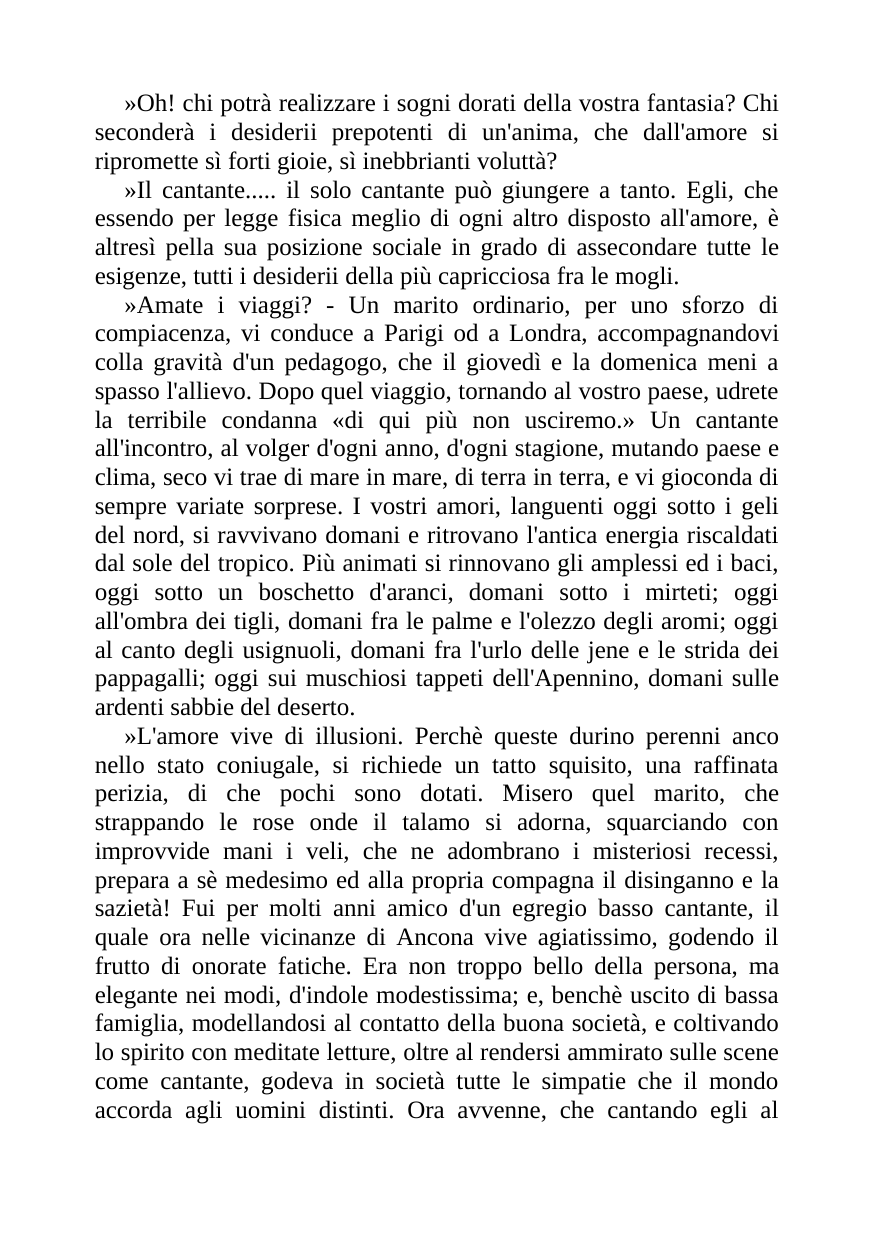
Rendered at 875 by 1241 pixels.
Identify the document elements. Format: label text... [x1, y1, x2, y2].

text »Amate i viaggi? - Un marito ordinario, per uno sforzo di compiacenza, vi conduce a Parigi od a Londra, accompagnandovi colla gravità d'un pedagogo, che il giovedì e la domenica meni a spasso l'allievo. Dopo quel viaggio, tornando al vostro paese, udrete la terribile condanna «di qui più non usciremo.» Un cantante all'incontro, al volger d'ogni anno, d'ogni stagione, mutando paese e clima, seco vi trae di mare in mare, di terra in terra, e vi gioconda di sempre variate sorprese. I vostri amori, languenti oggi sotto i geli del nord, si ravvivano domani e ritrovano l'antica energia riscaldati dal sole del tropico. Più animati si rinnovano gli amplessi ed i baci, oggi sotto un boschetto d'aranci, domani sotto i mirteti; oggi all'ombra dei tigli, domani fra le palme e l'olezzo degli aromi; oggi al canto degli usignuoli, domani fra l'urlo delle jene e le strida dei pappagalli; oggi sui muschiosi tappeti dell'Apennino, domani sulle ardenti sabbie del deserto. [94, 290, 779, 721]
text »Il cantante..... il solo cantante può giungere a tanto. Egli, che essendo per legge fisica meglio di ogni altro disposto all'amore, è altresì pella sua posizione sociale in grado di assecondare tutte le esigenze, tutti i desiderii della più capricciosa fra le mogli. [94, 175, 779, 290]
text »L'amore vive di illusioni. Perchè queste durino perenni anco nello stato coniugale, si richiede un tatto squisito, una raffinata perizia, di che pochi sono dotati. Misero quel marito, che strappando le rose onde il talamo si adorna, squarciando con improvvide mani i veli, che ne adombrano i misteriosi recessi, prepara a sè medesimo ed alla propria compagna il disinganno e la sazietà! Fui per molti anni amico d'un egregio basso cantante, il quale ora nelle vicinanze di Ancona vive agiatissimo, godendo il frutto di onorate fatiche. Era non troppo bello della persona, ma elegante nei modi, d'indole modestissima; e, benchè uscito di bassa famiglia, modellandosi al contatto della buona società, e coltivando lo spirito con meditate letture, oltre al rendersi ammirato sulle scene come cantante, godeva in società tutte le simpatie che il mondo accorda agli uomini distinti. Ora avvenne, che cantando egli al [94, 721, 779, 1123]
text »Oh! chi potrà realizzare i sogni dorati della vostra fantasia? Chi seconderà i desiderii prepotenti di un'anima, che dall'amore si ripromette sì forti gioie, sì inebbrianti voluttà? [94, 88, 779, 175]
